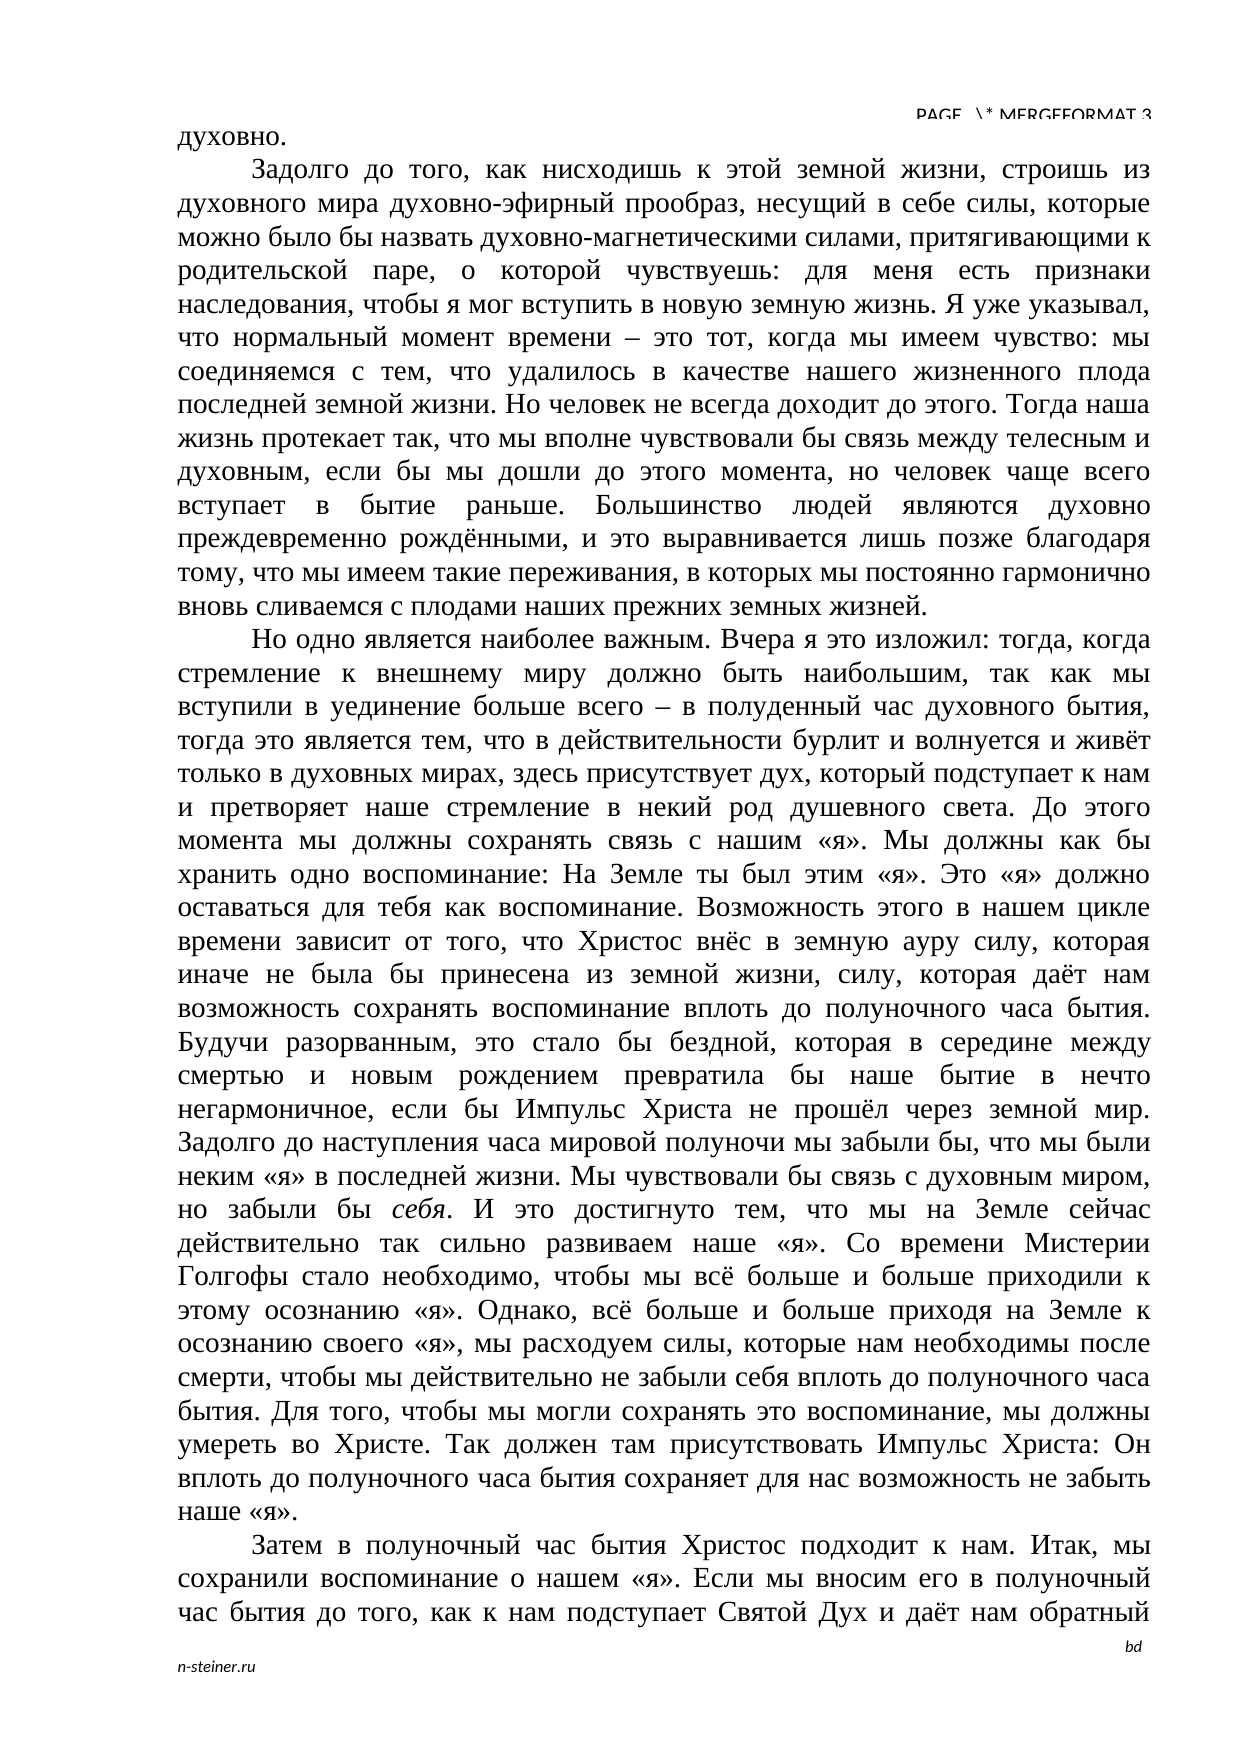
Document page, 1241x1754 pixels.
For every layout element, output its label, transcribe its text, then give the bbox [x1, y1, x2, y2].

text Затем в полуночный час бытия Христос подходит к нам. Итак, мы сохранили воспоминание о нашем «я». Если мы вносим его в полуночный час бытия до того, как к нам подступает Святой Дух и даёт нам обратный [177, 1527, 1152, 1627]
text Но одно является наиболее важным. Вчера я это изложил: тогда, когда стремление к внешнему миру должно быть наибольшим, так как мы вступили в уединение больше всего – в полуденный час духовного бытия, тогда это является тем, что в действительности бурлит и волнуется и живёт только в духовных мирах, здесь присутствует дух, который подступает к нам и претворяет наше стремление в некий род душевного света. До этого момента мы должны сохранять связь с нашим «я». Мы должны как бы хранить одно воспоминание: На Земле ты был этим «я». Это «я» должно оставаться для тебя как воспоминание. Возможность этого в нашем цикле времени зависит от того, что Христос внёс в земную ауру силу, которая иначе не была бы принесена из земной жизни, силу, которая даёт нам возможность сохранять воспоминание вплоть до полуночного часа бытия. Будучи разорванным, это стало бы бездной, которая в середине между смертью и новым рождением превратила бы наше бытие в нечто негармоничное, если бы Импульс Христа не прошёл через земной мир. Задолго до наступления часа мировой полуночи мы забыли бы, что мы были неким «я» в последней жизни. Мы чувствовали бы связь с духовным миром, но забыли бы себя. И это достигнуто тем, что мы на Земле сейчас действительно так сильно развиваем наше «я». Со времени Мистерии Голгофы стало необходимо, чтобы мы всё больше и больше приходили к этому осознанию «я». Однако, всё больше и больше приходя на Земле к осознанию своего «я», мы расходуем силы, которые нам необходимы после смерти, чтобы мы действительно не забыли себя вплоть до полуночного часа бытия. Для того, чтобы мы могли сохранять это воспоминание, мы должны умереть во Христе. Так должен там присутствовать Импульс Христа: Он вплоть до полуночного часа бытия сохраняет для нас возможность не забыть наше «я». [177, 621, 1152, 1527]
text Задолго до того, как нисходишь к этой земной жизни, строишь из духовного мира духовно-эфирный прообраз, несущий в себе силы, которые можно было бы назвать духовно-магнетическими силами, притягивающими к родительской паре, о которой чувствуешь: для меня есть признаки наследования, чтобы я мог вступить в новую земную жизнь. Я уже указывал, что нормальный момент времени – это тот, когда мы имеем чувство: мы соединяемся с тем, что удалилось в качестве нашего жизненного плода последней земной жизни. Но человек не всегда доходит до этого. Тогда наша жизнь протекает так, что мы вполне чувствовали бы связь между телесным и духовным, если бы мы дошли до этого момента, но человек чаще всего вступает в бытие раньше. Большинство людей являются духовно преждевременно рождёнными, и это выравнивается лишь позже благодаря тому, что мы имеем такие переживания, в которых мы постоянно гармонично вновь сливаемся с плодами наших прежних земных жизней. [177, 152, 1152, 621]
text духовно. [177, 118, 1152, 152]
